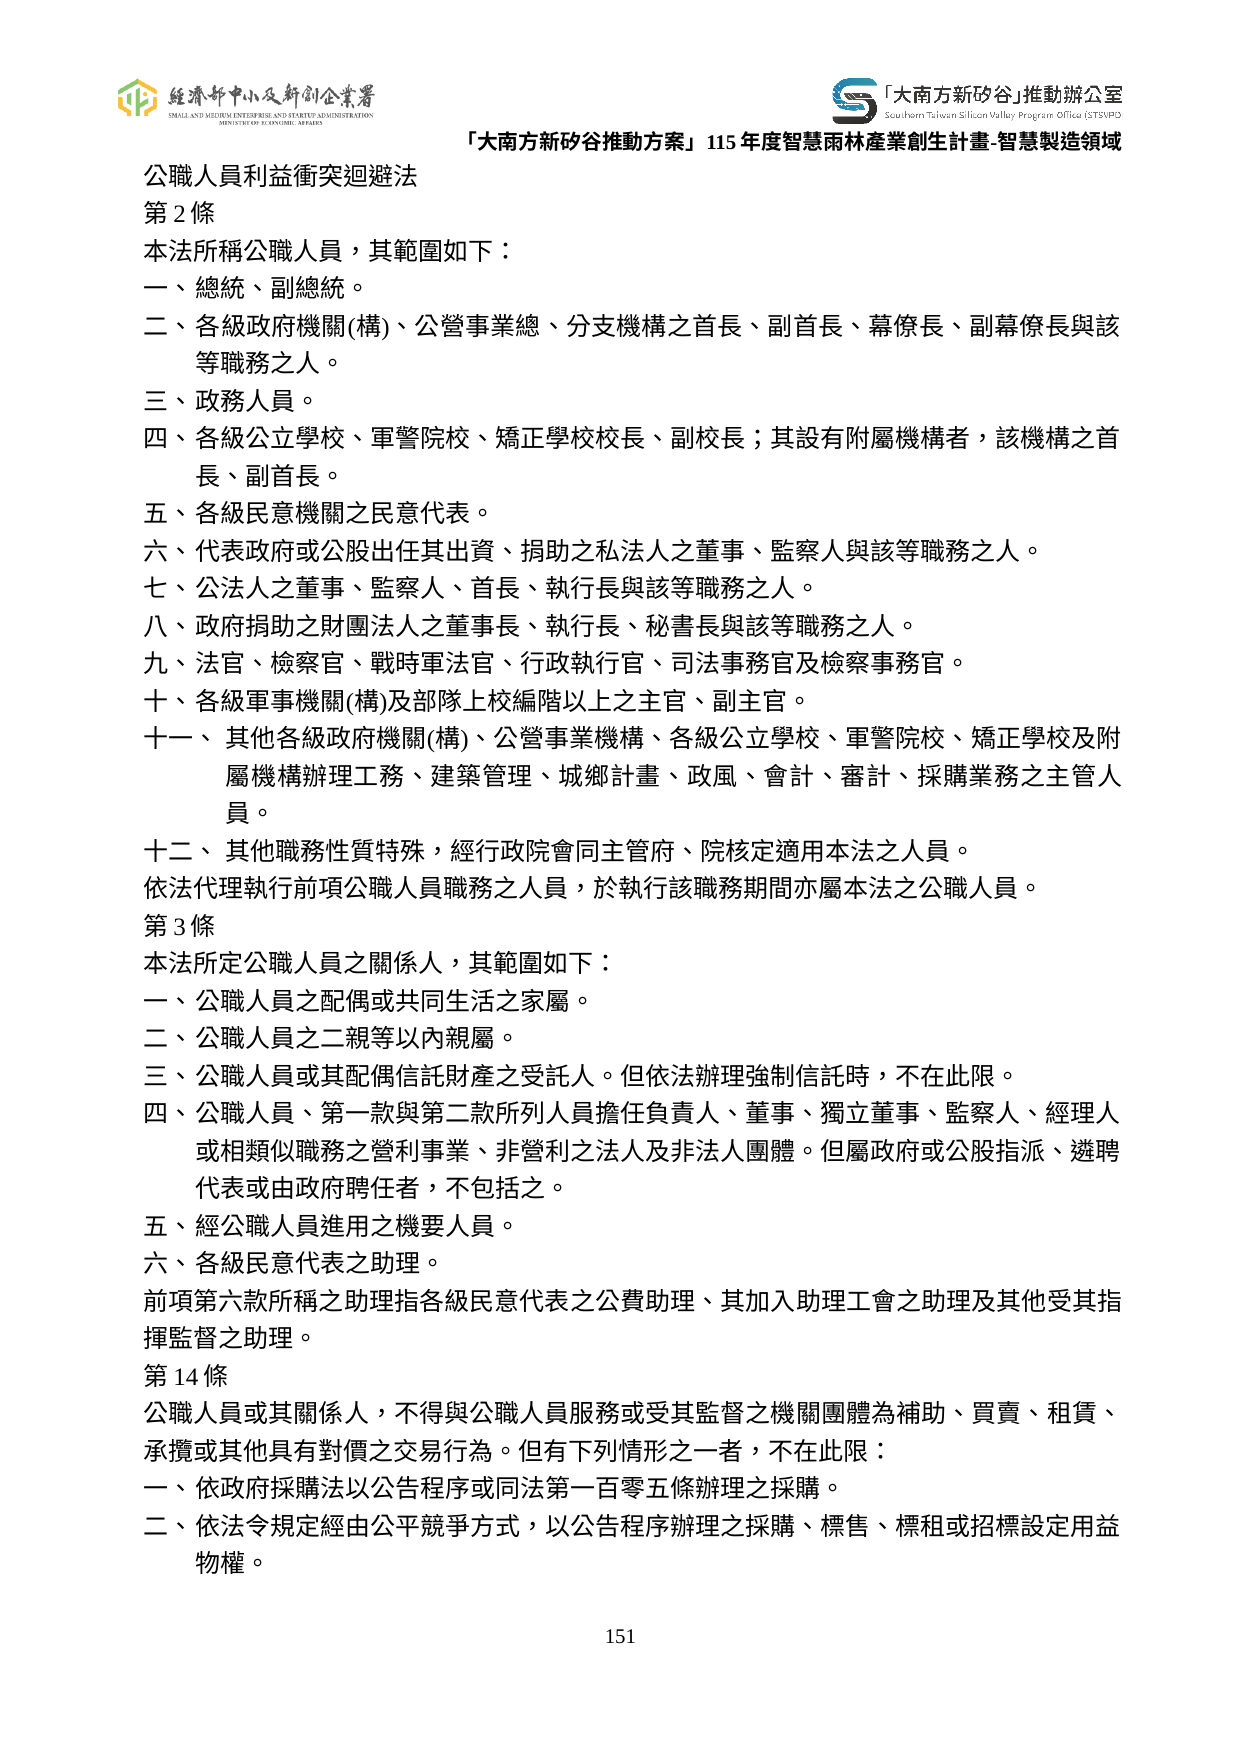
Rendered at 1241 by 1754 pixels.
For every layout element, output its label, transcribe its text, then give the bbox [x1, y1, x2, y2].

text 二、 公職人員之二親等以內親屬。 [143, 1018, 1122, 1055]
text 八、 政府捐助之財團法人之董事長、執行長、秘書長與該等職務之人。 [143, 605, 1122, 643]
text 第14條 [143, 1355, 1122, 1393]
text 六、 各級民意代表之助理。 [143, 1243, 1122, 1280]
text 九、 法官、檢察官、戰時軍法官、行政執行官、司法事務官及檢察事務官。 [143, 643, 1122, 680]
text 四、 各級公立學校、軍警院校、矯正學校校長、副校長；其設有附屬機構者，該機構之首長、副首長。 [143, 418, 1122, 493]
text 五、 經公職人員進用之機要人員。 [143, 1205, 1122, 1243]
text 本法所稱公職人員，其範圍如下： [143, 230, 1122, 268]
text 十一、 其他各級政府機關(構)、公營事業機構、各級公立學校、軍警院校、矯正學校及附屬機構辦理工務、建築管理、城鄉計畫、政風、會計、審計、採購業務之主管人員。 [143, 718, 1122, 830]
text 公職人員利益衝突迴避法 [143, 155, 1122, 193]
text 五、 各級民意機關之民意代表。 [143, 493, 1122, 530]
text 依法代理執行前項公職人員職務之人員，於執行該職務期間亦屬本法之公職人員。 [143, 868, 1122, 905]
text 二、 各級政府機關(構)、公營事業總、分支機構之首長、副首長、幕僚長、副幕僚長與該等職務之人。 [143, 305, 1122, 380]
text 第2條 [143, 193, 1122, 230]
text 本法所定公職人員之關係人，其範圍如下： [143, 943, 1122, 980]
text 前項第六款所稱之助理指各級民意代表之公費助理、其加入助理工會之助理及其他受其指揮監督之助理。 [143, 1280, 1122, 1355]
text 二、 依法令規定經由公平競爭方式，以公告程序辦理之採購、標售、標租或招標設定用益物權。 [143, 1505, 1122, 1580]
text 三、 政務人員。 [143, 380, 1122, 418]
text 公職人員或其關係人，不得與公職人員服務或受其監督之機關團體為補助、買賣、租賃、承攬或其他具有對價之交易行為。但有下列情形之一者，不在此限： [143, 1393, 1122, 1468]
text 十、 各級軍事機關(構)及部隊上校編階以上之主官、副主官。 [143, 680, 1122, 718]
text 七、 公法人之董事、監察人、首長、執行長與該等職務之人。 [143, 568, 1122, 605]
text 三、 公職人員或其配偶信託財產之受託人。但依法辦理強制信託時，不在此限。 [143, 1055, 1122, 1093]
text 十二、 其他職務性質特殊，經行政院會同主管府、院核定適用本法之人員。 [143, 830, 1122, 868]
text 第3條 [143, 905, 1122, 943]
text 一、 依政府採購法以公告程序或同法第一百零五條辦理之採購。 [143, 1468, 1122, 1505]
text 一、 公職人員之配偶或共同生活之家屬。 [143, 980, 1122, 1018]
text 一、 總統、副總統。 [143, 268, 1122, 305]
text 四、 公職人員、第一款與第二款所列人員擔任負責人、董事、獨立董事、監察人、經理人或相類似職務之營利事業、非營利之法人及非法人團體。但屬政府或公股指派、遴聘代表或由政府聘任者，不包括之。 [143, 1093, 1122, 1205]
text 六、 代表政府或公股出任其出資、捐助之私法人之董事、監察人與該等職務之人。 [143, 530, 1122, 568]
